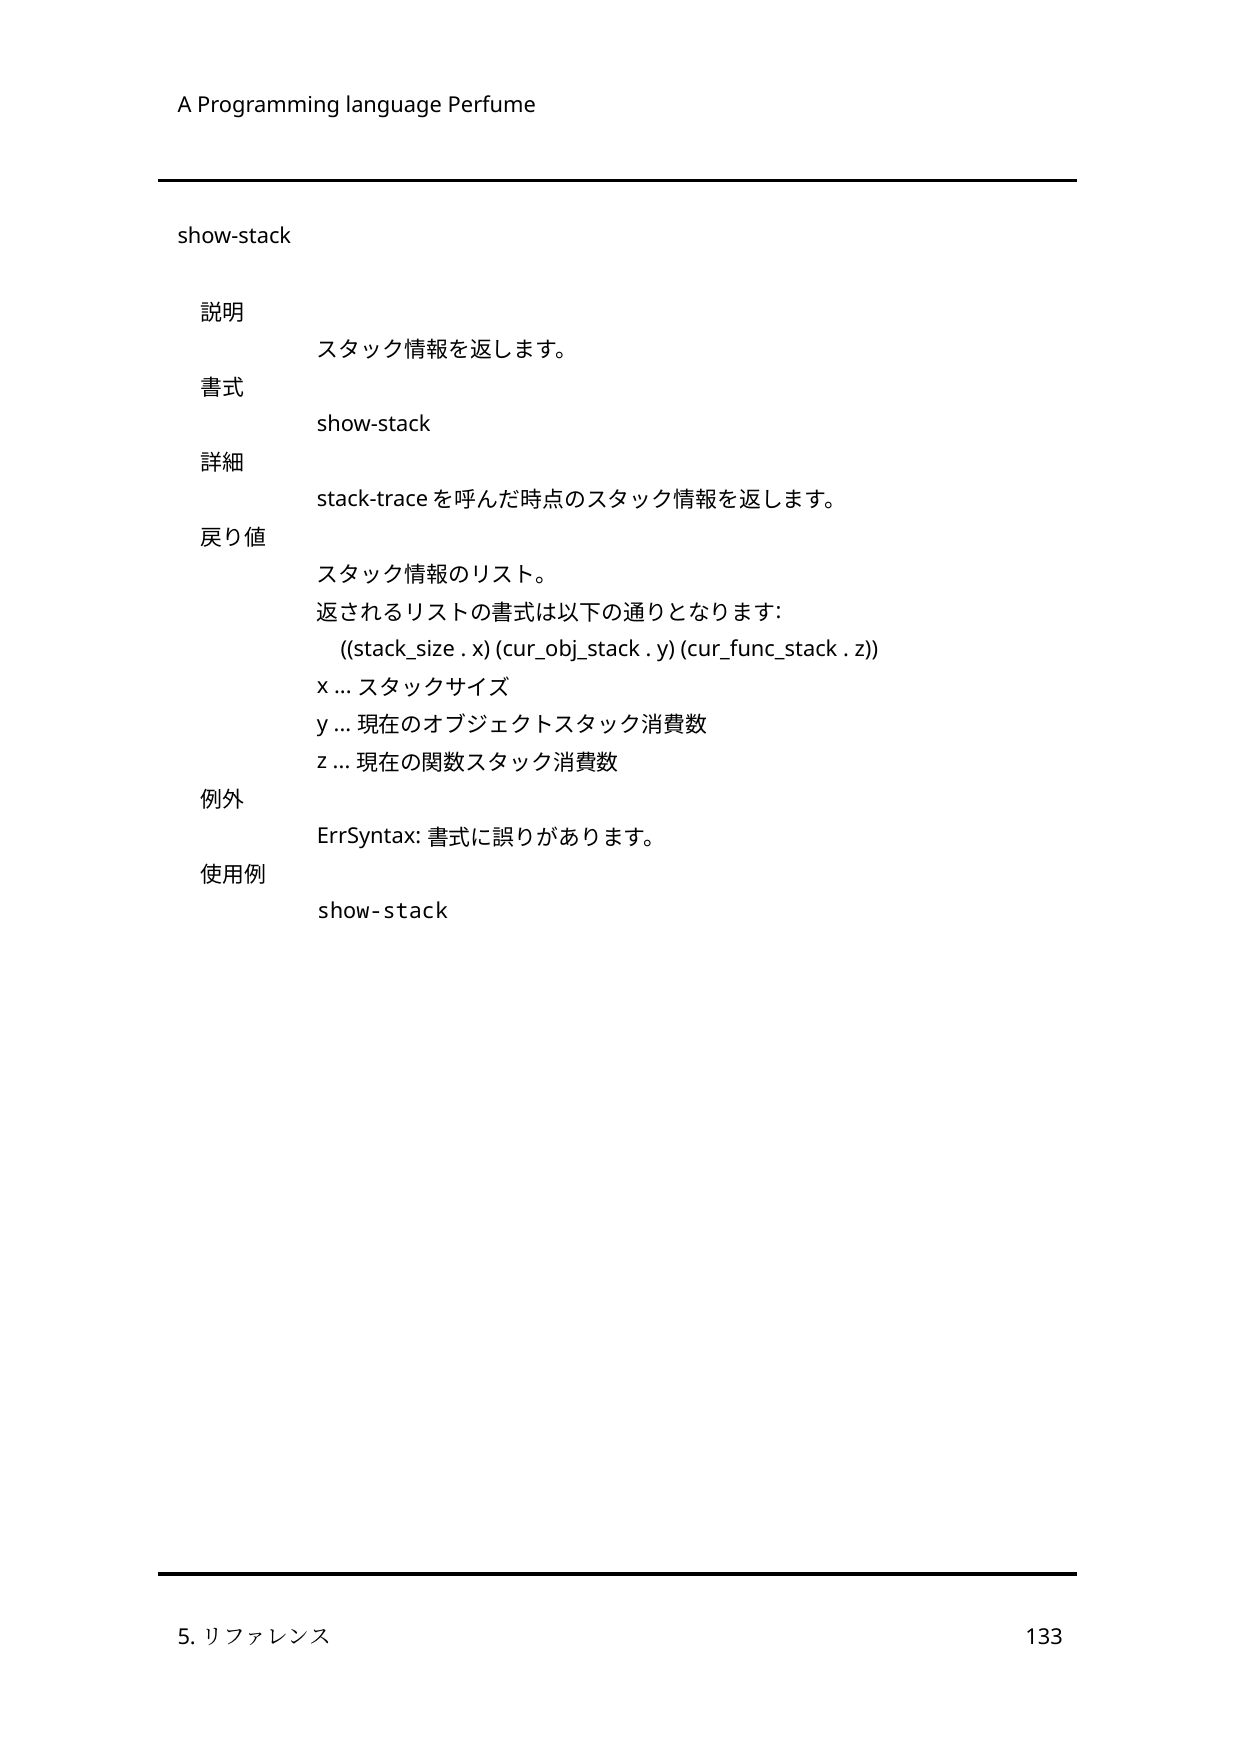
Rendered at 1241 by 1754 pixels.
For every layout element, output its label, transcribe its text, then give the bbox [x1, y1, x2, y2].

table_cell ErrSyntax: 書式に誤りがあります。 [317, 779, 1063, 854]
table_cell 書式 [200, 367, 317, 442]
table_cell stack-traceを呼んだ時点のスタック情報を返します。 [317, 442, 1063, 517]
table_cell 使用例 [200, 854, 317, 929]
table_header スタック情報を返します。 [317, 292, 1063, 367]
table_cell スタック情報のリスト。 返されるリストの書式は以下の通りとなります: ((stack_size . x) (cur_obj_stack . y) (cur_func_stack . z)) x ... スタックサイズ y ... 現在のオブジェクトスタック消費数 z ... 現在の関数スタック消費数 [317, 517, 1063, 779]
table_cell show-stack [317, 367, 1063, 442]
table_cell 例外 [200, 779, 317, 854]
table_header 説明 [200, 292, 317, 367]
subtitle show-stack [177, 217, 1063, 254]
table_cell 詳細 [200, 442, 317, 517]
table_cell show-stack [317, 854, 1063, 929]
table_cell 戻り値 [200, 517, 317, 779]
